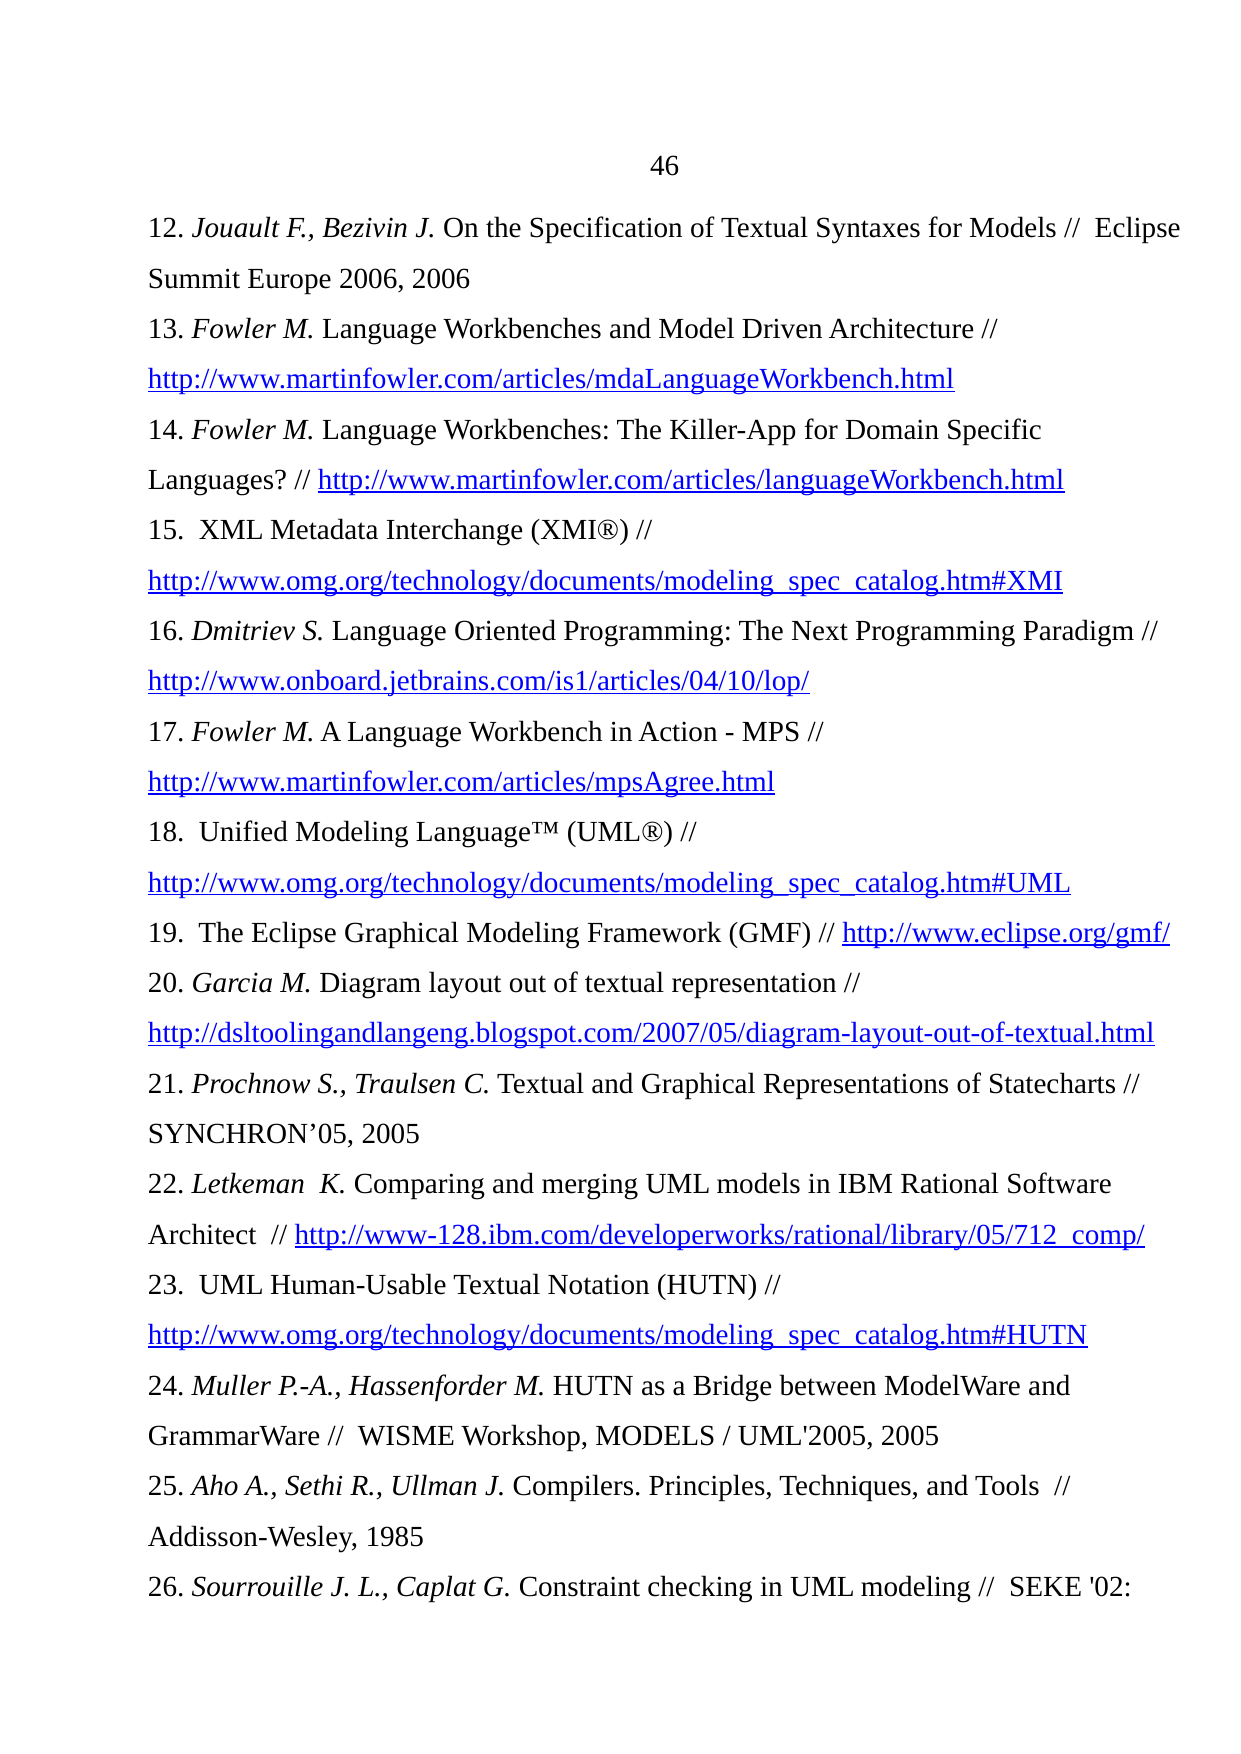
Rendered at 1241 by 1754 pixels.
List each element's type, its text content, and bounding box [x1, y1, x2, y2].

text 13. Fowler M. Language Workbenches and Model Driven Architecture // http://www.martinfowler.com/articles/mdaLanguageWorkbench.html [148, 311, 1181, 395]
text 14. Fowler M. Language Workbenches: The Killer-App for Domain Specific Languages? // http://www.martinfowler.com/articles/languageWorkbench.html [148, 412, 1181, 496]
text 21. Prochnow S., Traulsen C. Textual and Graphical Representations of Statecharts // SYNCHRON’05, 2005 [148, 1066, 1181, 1150]
text 22. Letkeman K. Comparing and merging UML models in IBM Rational Software Architect // http://www-128.ibm.com/developerworks/rational/library/05/712_comp/ [148, 1167, 1181, 1250]
text 23. UML Human-Usable Textual Notation (HUTN) // http://www.omg.org/technology/documents/modeling_spec_catalog.htm#HUTN [148, 1267, 1181, 1351]
text 12. Jouault F., Bezivin J. On the Specification of Textual Syntaxes for Models // Eclipse Summit Europe 2006, 2006 [148, 211, 1181, 294]
text 24. Muller P.-A., Hassenforder M. HUTN as a Bridge between ModelWare and GrammarWare // WISME Workshop, MODELS / UML'2005, 2005 [148, 1368, 1181, 1452]
text 17. Fowler M. A Language Workbench in Action - MPS // http://www.martinfowler.com/articles/mpsAgree.html [148, 714, 1181, 798]
text 18. Unified Modeling Language™ (UML®) // http://www.omg.org/technology/documents/modeling_spec_catalog.htm#UML [148, 814, 1181, 898]
text 25. Aho A., Sethi R., Ullman J. Compilers. Principles, Techniques, and Tools // Addisson-Wesley, 1985 [148, 1468, 1181, 1552]
text 16. Dmitriev S. Language Oriented Programming: The Next Programming Paradigm // http://www.onboard.jetbrains.com/is1/articles/04/10/lop/ [148, 613, 1181, 697]
text 19. The Eclipse Graphical Modeling Framework (GMF) // http://www.eclipse.org/gmf/ [148, 915, 1181, 948]
text 15. XML Metadata Interchange (XMI®) // http://www.omg.org/technology/documents/modeling_spec_catalog.htm#XMI [148, 512, 1181, 596]
text 26. Sourrouille J. L., Caplat G. Constraint checking in UML modeling // SEKE '02: [148, 1569, 1181, 1603]
text 20. Garcia M. Diagram layout out of textual representation // http://dsltoolingandlangeng.blogspot.com/2007/05/diagram-layout-out-of-textual.html [148, 965, 1181, 1049]
